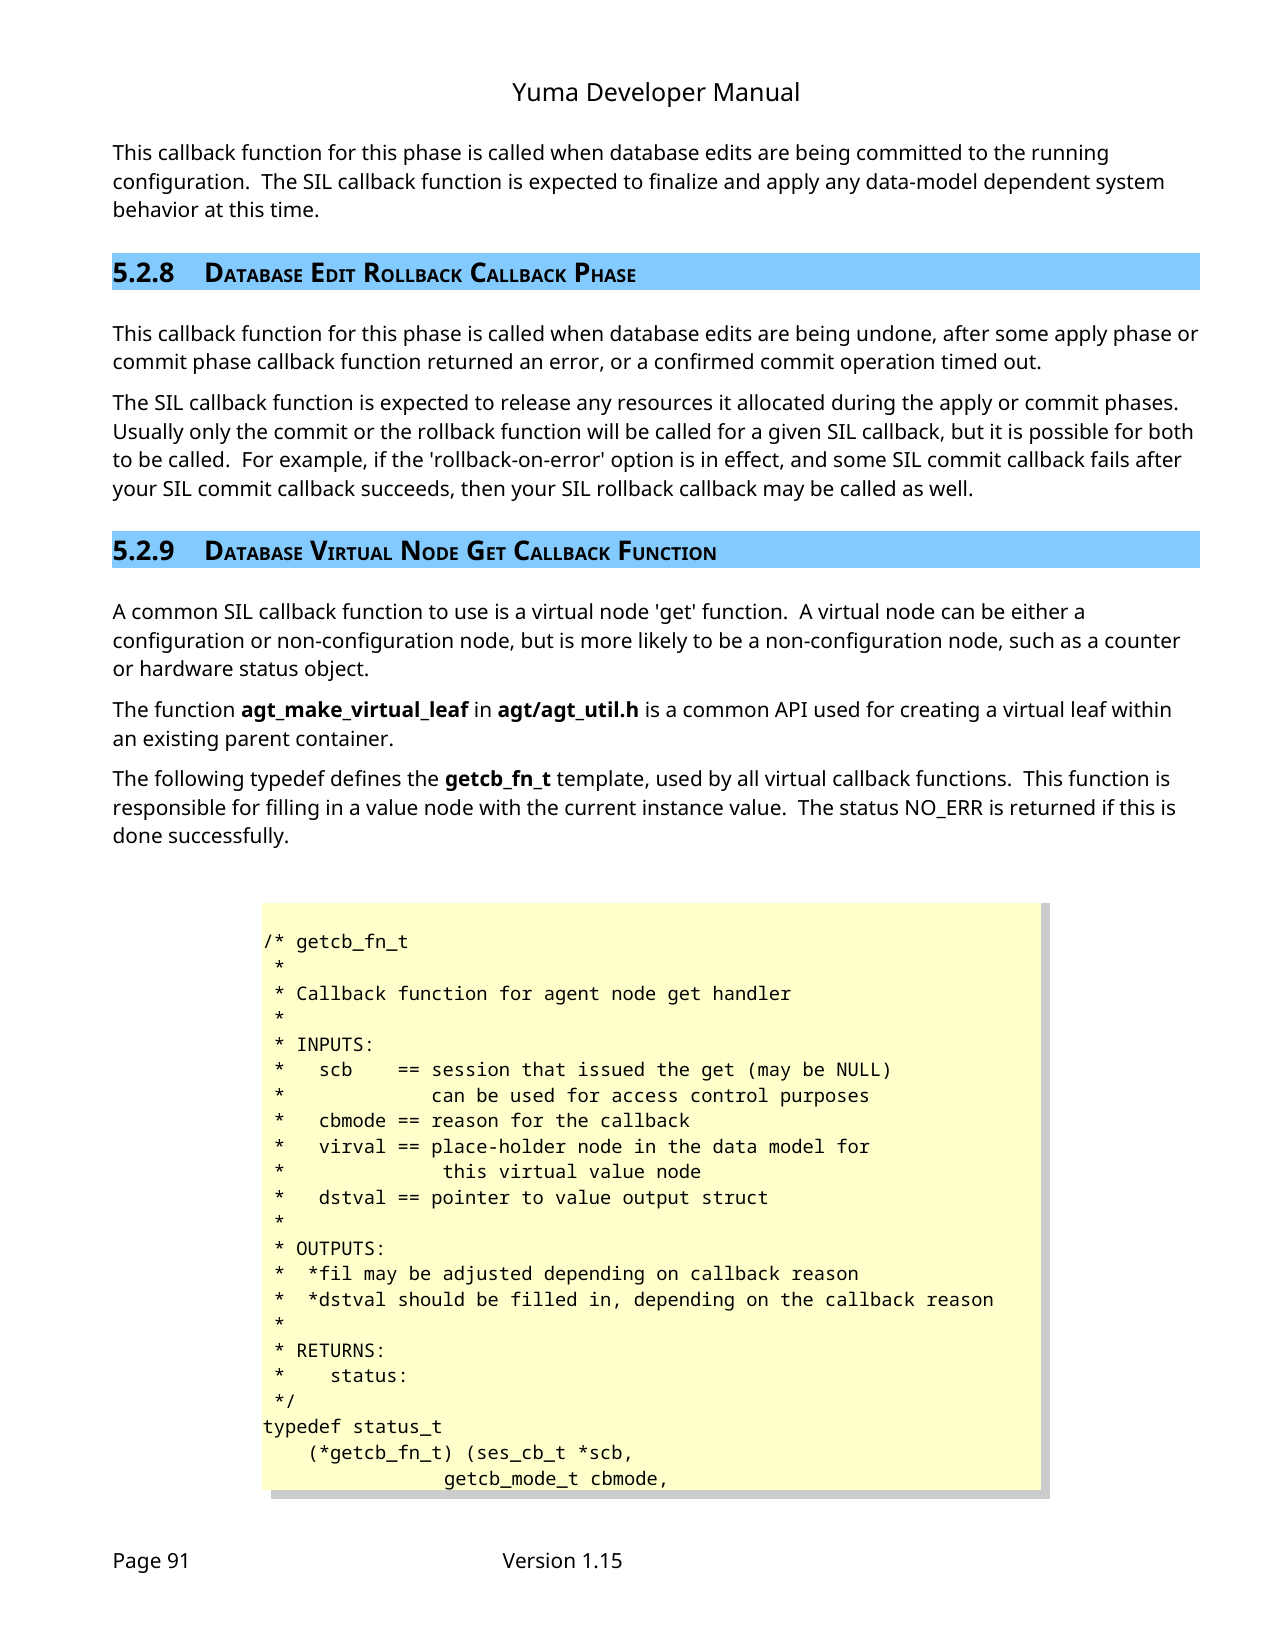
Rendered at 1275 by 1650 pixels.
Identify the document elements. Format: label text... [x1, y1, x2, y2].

text * RETURNS: [262, 1337, 1041, 1363]
text This callback function for this phase is called when database edits are being undone, after some apply phase or commit phase callback function returned an error, or a confirmed commit operation timed out. [112, 319, 1200, 376]
text * can be used for access control purposes [262, 1082, 1041, 1107]
text (*getcb_fn_t) (ses_cb_t *scb, [262, 1439, 1041, 1465]
subtitle Database Virtual Node Get Callback Function [112, 531, 1200, 568]
text * [262, 1312, 1041, 1337]
text * Callback function for agent node get handler [262, 980, 1041, 1005]
text * INPUTS: [262, 1031, 1041, 1056]
text */ [262, 1388, 1041, 1414]
text A common SIL callback function to use is a virtual node 'get' function. A virtual node can be either a configuration or non-configuration node, but is more likely to be a non-configuration node, such as a counter or hardware status object. [112, 597, 1200, 683]
text * dstval == pointer to value output struct [262, 1184, 1041, 1209]
text typedef status_t [262, 1414, 1041, 1439]
text * this virtual value node [262, 1158, 1041, 1184]
text /* getcb_fn_t [262, 929, 1041, 954]
text * [262, 1005, 1041, 1031]
subtitle Database Edit Rollback Callback Phase [112, 253, 1200, 290]
text * virval == place-holder node in the data model for [262, 1133, 1041, 1158]
text The SIL callback function is expected to release any resources it allocated during the apply or commit phases. Usually only the commit or the rollback function will be called for a given SIL callback, but it is possible for both to be called. For example, if the 'rollback-on-error' option is in effect, and some SIL commit callback fails after your SIL commit callback succeeds, then your SIL rollback callback may be called as well. [112, 388, 1200, 502]
text The function agt_make_virtual_leaf in agt/agt_util.h is a common API used for creating a virtual leaf within an existing parent container. [112, 695, 1200, 752]
text * *fil may be adjusted depending on callback reason [262, 1261, 1041, 1286]
text * cbmode == reason for the callback [262, 1107, 1041, 1133]
text * status: [262, 1363, 1041, 1388]
text This callback function for this phase is called when database edits are being committed to the running configuration. The SIL callback function is expected to finalize and apply any data-model dependent system behavior at this time. [112, 138, 1200, 224]
text * scb == session that issued the get (may be NULL) [262, 1056, 1041, 1082]
text getcb_mode_t cbmode, [262, 1465, 1041, 1490]
text * OUTPUTS: [262, 1235, 1041, 1261]
text * [262, 954, 1041, 980]
text * *dstval should be filled in, depending on the callback reason [262, 1286, 1041, 1312]
text The following typedef defines the getcb_fn_t template, used by all virtual callback functions. This function is responsible for filling in a value node with the current instance value. The status NO_ERR is returned if this is done successfully. [112, 764, 1200, 850]
text * [262, 1209, 1041, 1235]
